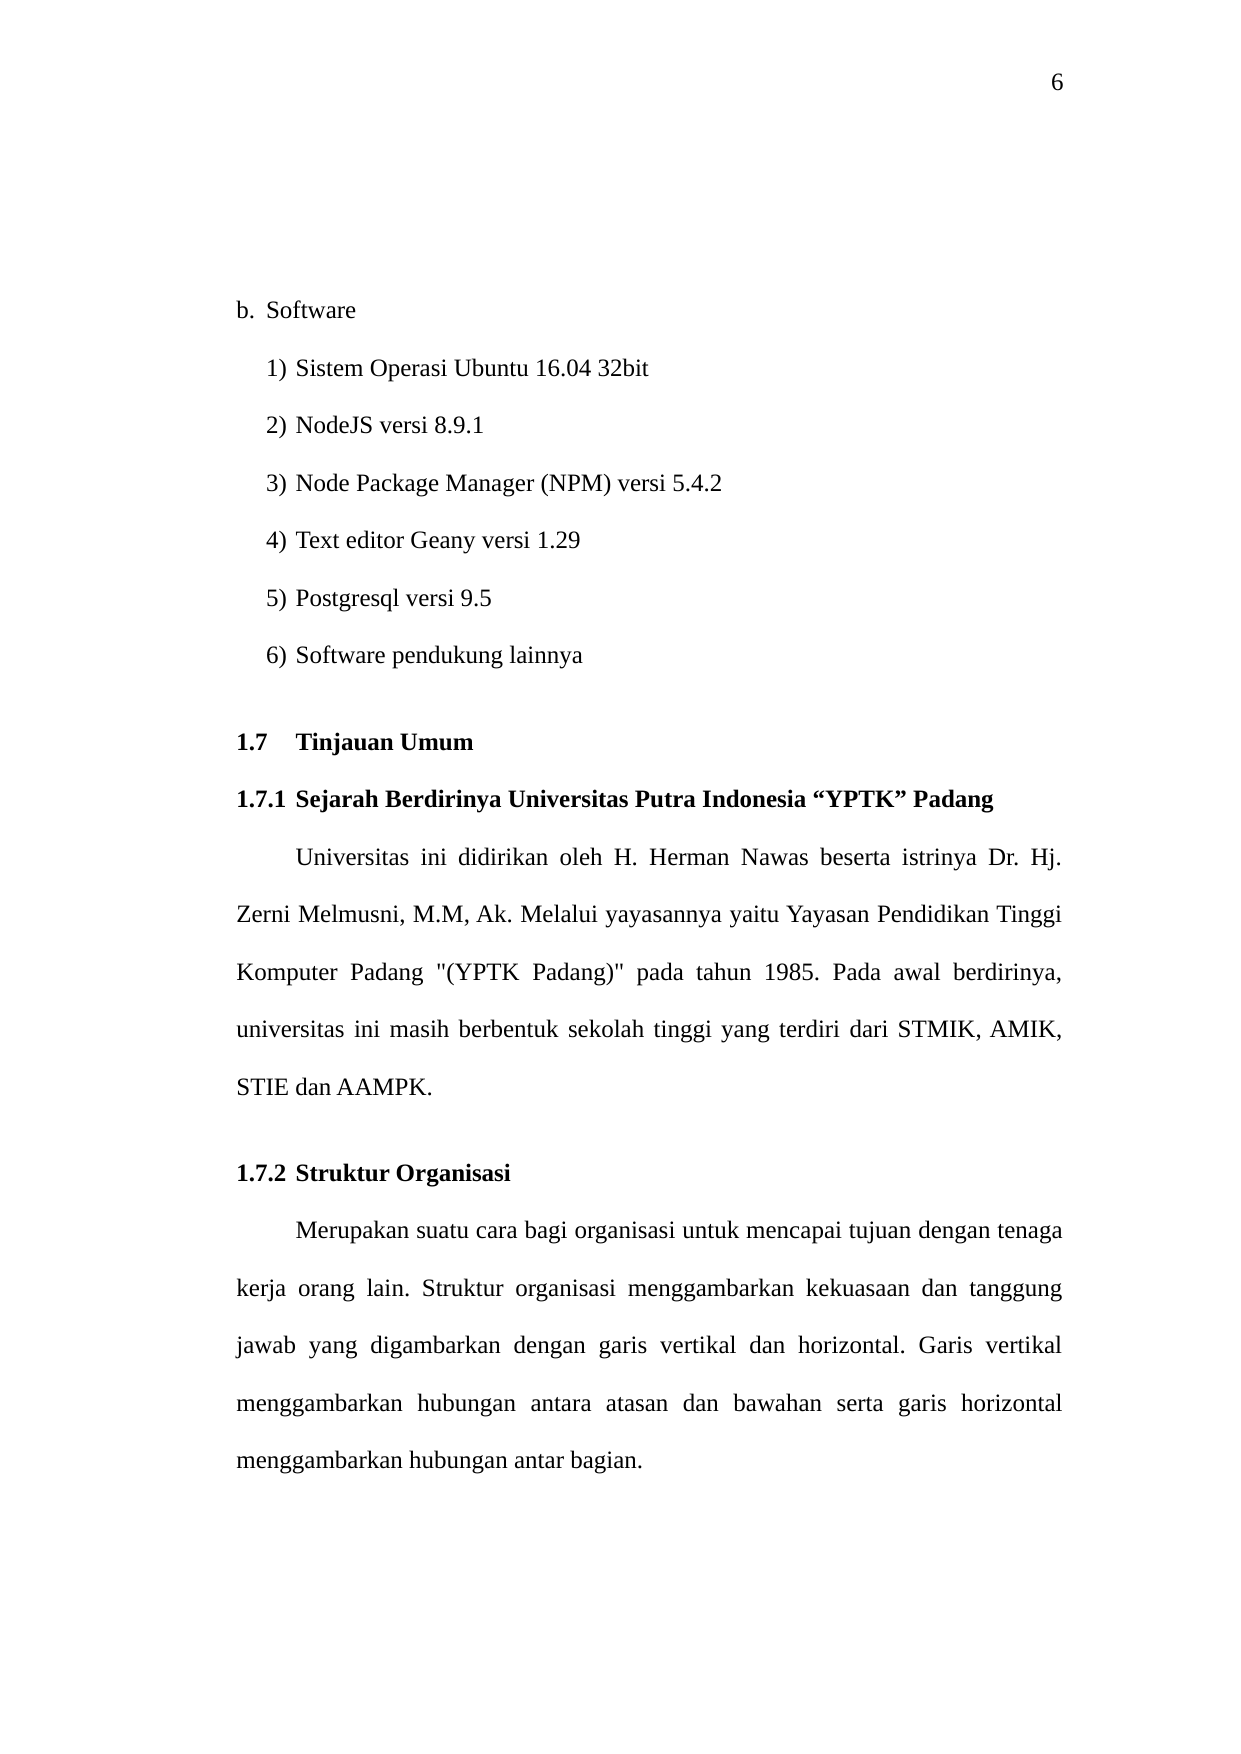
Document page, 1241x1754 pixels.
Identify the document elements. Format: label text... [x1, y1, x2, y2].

list NodeJS versi 8.9.1 [266, 410, 1063, 439]
text Merupakan suatu cara bagi organisasi untuk mencapai tujuan dengan tenaga kerja orang lain. Struktur organisasi menggambarkan kekuasaan dan tanggung jawab yang digambarkan dengan garis vertikal dan horizontal. Garis vertikal menggambarkan hubungan antara atasan dan bawahan serta garis horizontal menggambarkan hubungan antar bagian. [236, 1215, 1063, 1474]
text Universitas ini didirikan oleh H. Herman Nawas beserta istrinya Dr. Hj. Zerni Melmusni, M.M, Ak. Melalui yayasannya yaitu Yayasan Pendidikan Tinggi Komputer Padang "(YPTK Padang)" pada tahun 1985. Pada awal berdirinya, universitas ini masih berbentuk sekolah tinggi yang terdiri dari STMIK, AMIK, STIE dan AAMPK. [236, 842, 1063, 1100]
list Node Package Manager (NPM) versi 5.4.2 [266, 468, 1063, 497]
subtitle 1.7.2 Struktur Organisasi [236, 1158, 1063, 1187]
subtitle 1.7.1 Sejarah Berdirinya Universitas Putra Indonesia “YPTK” Padang [236, 784, 1063, 813]
list Sistem Operasi Ubuntu 16.04 32bit [266, 353, 1063, 382]
list Postgresql versi 9.5 [266, 583, 1063, 612]
list Software [236, 295, 1063, 324]
list Text editor Geany versi 1.29 [266, 525, 1063, 554]
list Software pendukung lainnya [266, 640, 1063, 669]
subtitle 1.7 Tinjauan Umum [236, 727, 1063, 755]
